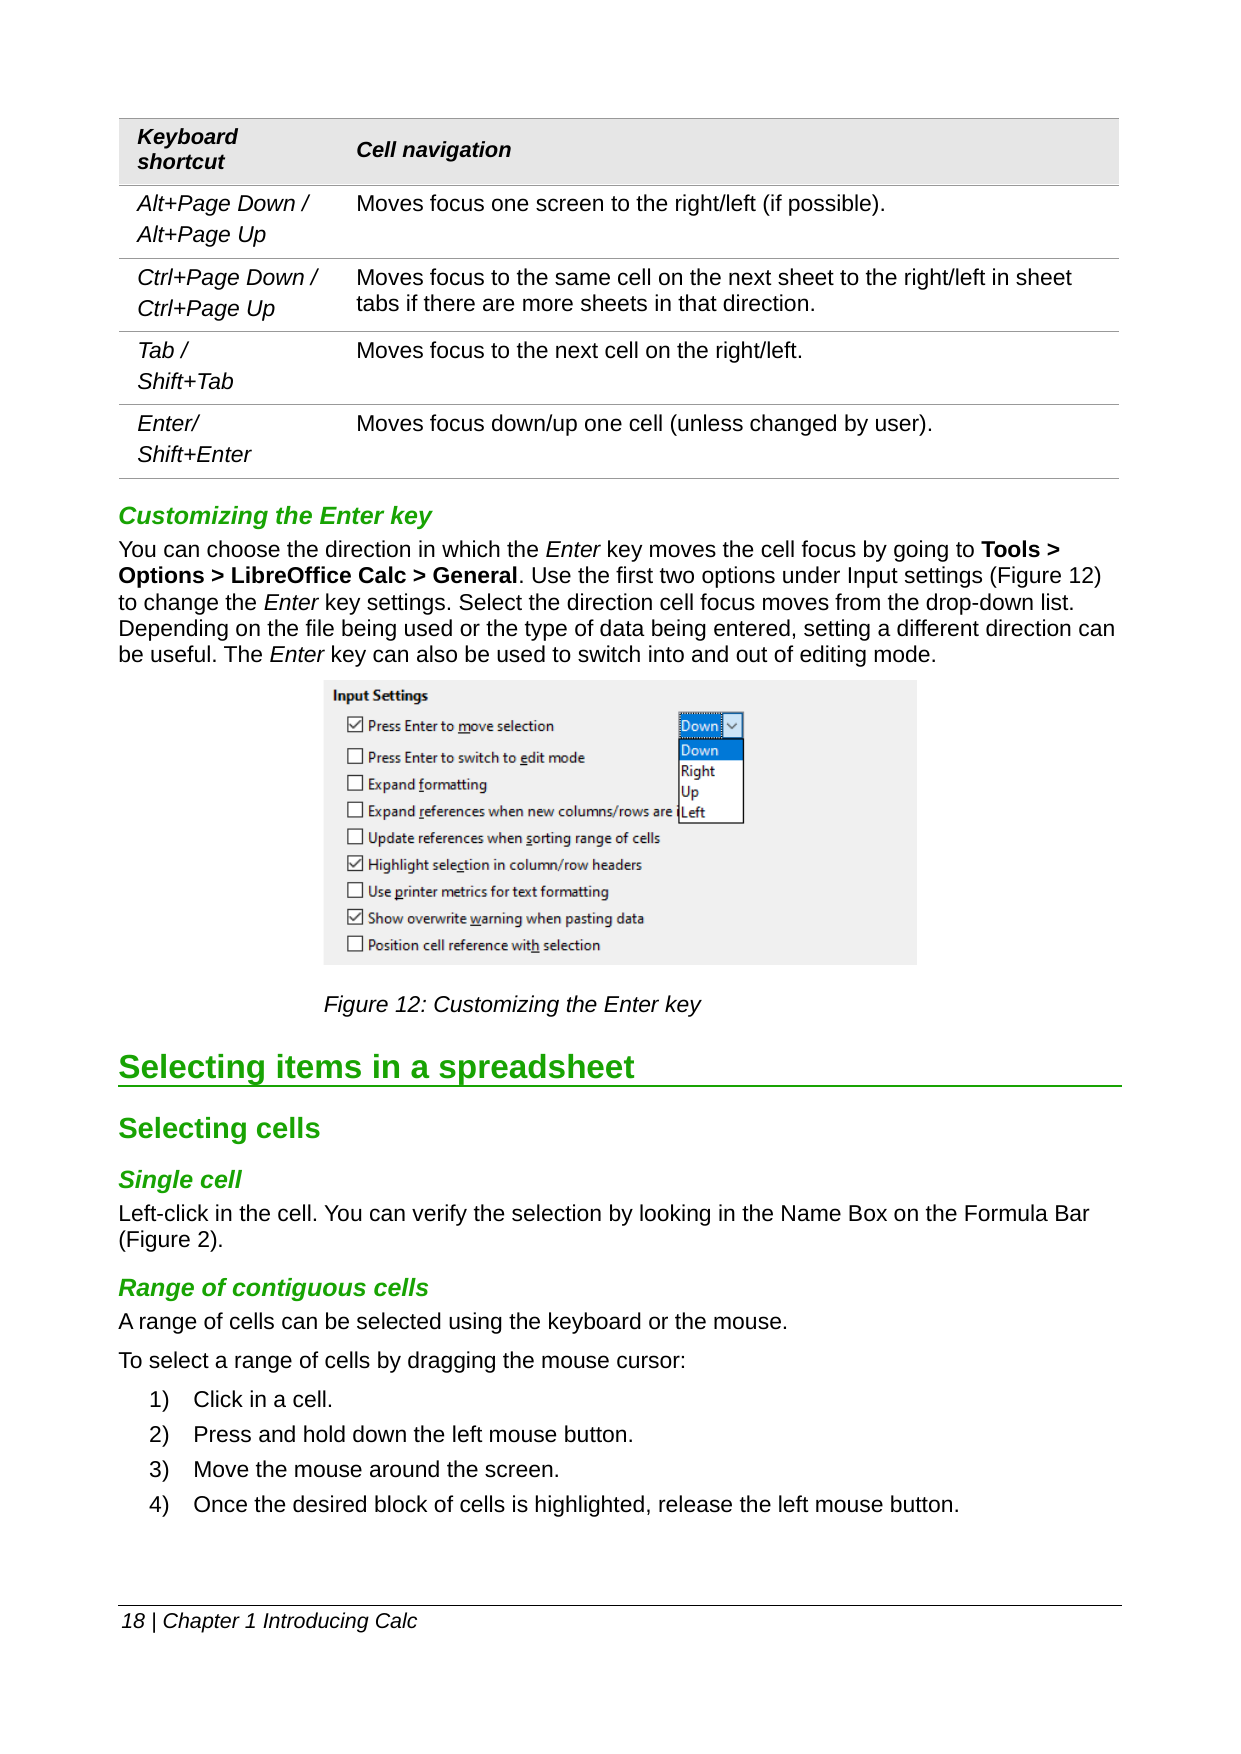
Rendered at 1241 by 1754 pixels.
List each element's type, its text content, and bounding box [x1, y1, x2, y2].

table_cell Enter/ Shift+Enter [119, 405, 338, 477]
table_cell Moves focus one screen to the right/left (if possible). [338, 186, 1119, 258]
table_cell Ctrl+Page Down / Ctrl+Page Up [119, 259, 338, 331]
subtitle Selecting cells [118, 1111, 1122, 1144]
subtitle Range of contiguous cells [118, 1273, 1122, 1302]
picture [323, 680, 917, 965]
subtitle Selecting items in a spreadsheet [118, 1047, 1122, 1085]
list Press and hold down the left mouse button. [169, 1421, 1122, 1447]
table_cell Tab / Shift+Tab [119, 332, 338, 404]
list Move the mouse around the screen. [169, 1456, 1122, 1482]
table_header Cell navigation [338, 119, 1119, 184]
text Figure 12: Customizing the Enter key [323, 965, 917, 1017]
text You can choose the direction in which the Enter key moves the cell focus by going to Tools > Options > LibreOffice Calc > General. Use the first two options under Input settings (Figure 12) to change the Enter key settings. Select the direction cell focus moves from the drop-down list. Depending on the file being used or the type of data being entered, setting a different direction can be useful. The Enter key can also be used to switch into and out of editing mode. [118, 536, 1122, 668]
table_cell Moves focus down/up one cell (unless changed by user). [338, 405, 1119, 477]
subtitle Customizing the Enter key [118, 501, 1122, 530]
list Once the desired block of cells is highlighted, release the left mouse button. [169, 1491, 1122, 1518]
table_cell Alt+Page Down / Alt+Page Up [119, 186, 338, 258]
text A range of cells can be selected using the keyboard or the mouse. [118, 1308, 1122, 1334]
table_cell Moves focus to the next cell on the right/left. [338, 332, 1119, 404]
subtitle Single cell [118, 1165, 1122, 1194]
list Click in a cell. [169, 1386, 1122, 1412]
table_header Keyboard shortcut [119, 119, 338, 184]
table_cell Moves focus to the same cell on the next sheet to the right/left in sheet tabs if there are more sheets in that direction. [338, 259, 1119, 331]
text Left-click in the cell. You can verify the selection by looking in the Name Box on the Formula Bar (Figure 2). [118, 1200, 1122, 1253]
list To select a range of cells by dragging the mouse cursor: [118, 1347, 1122, 1373]
